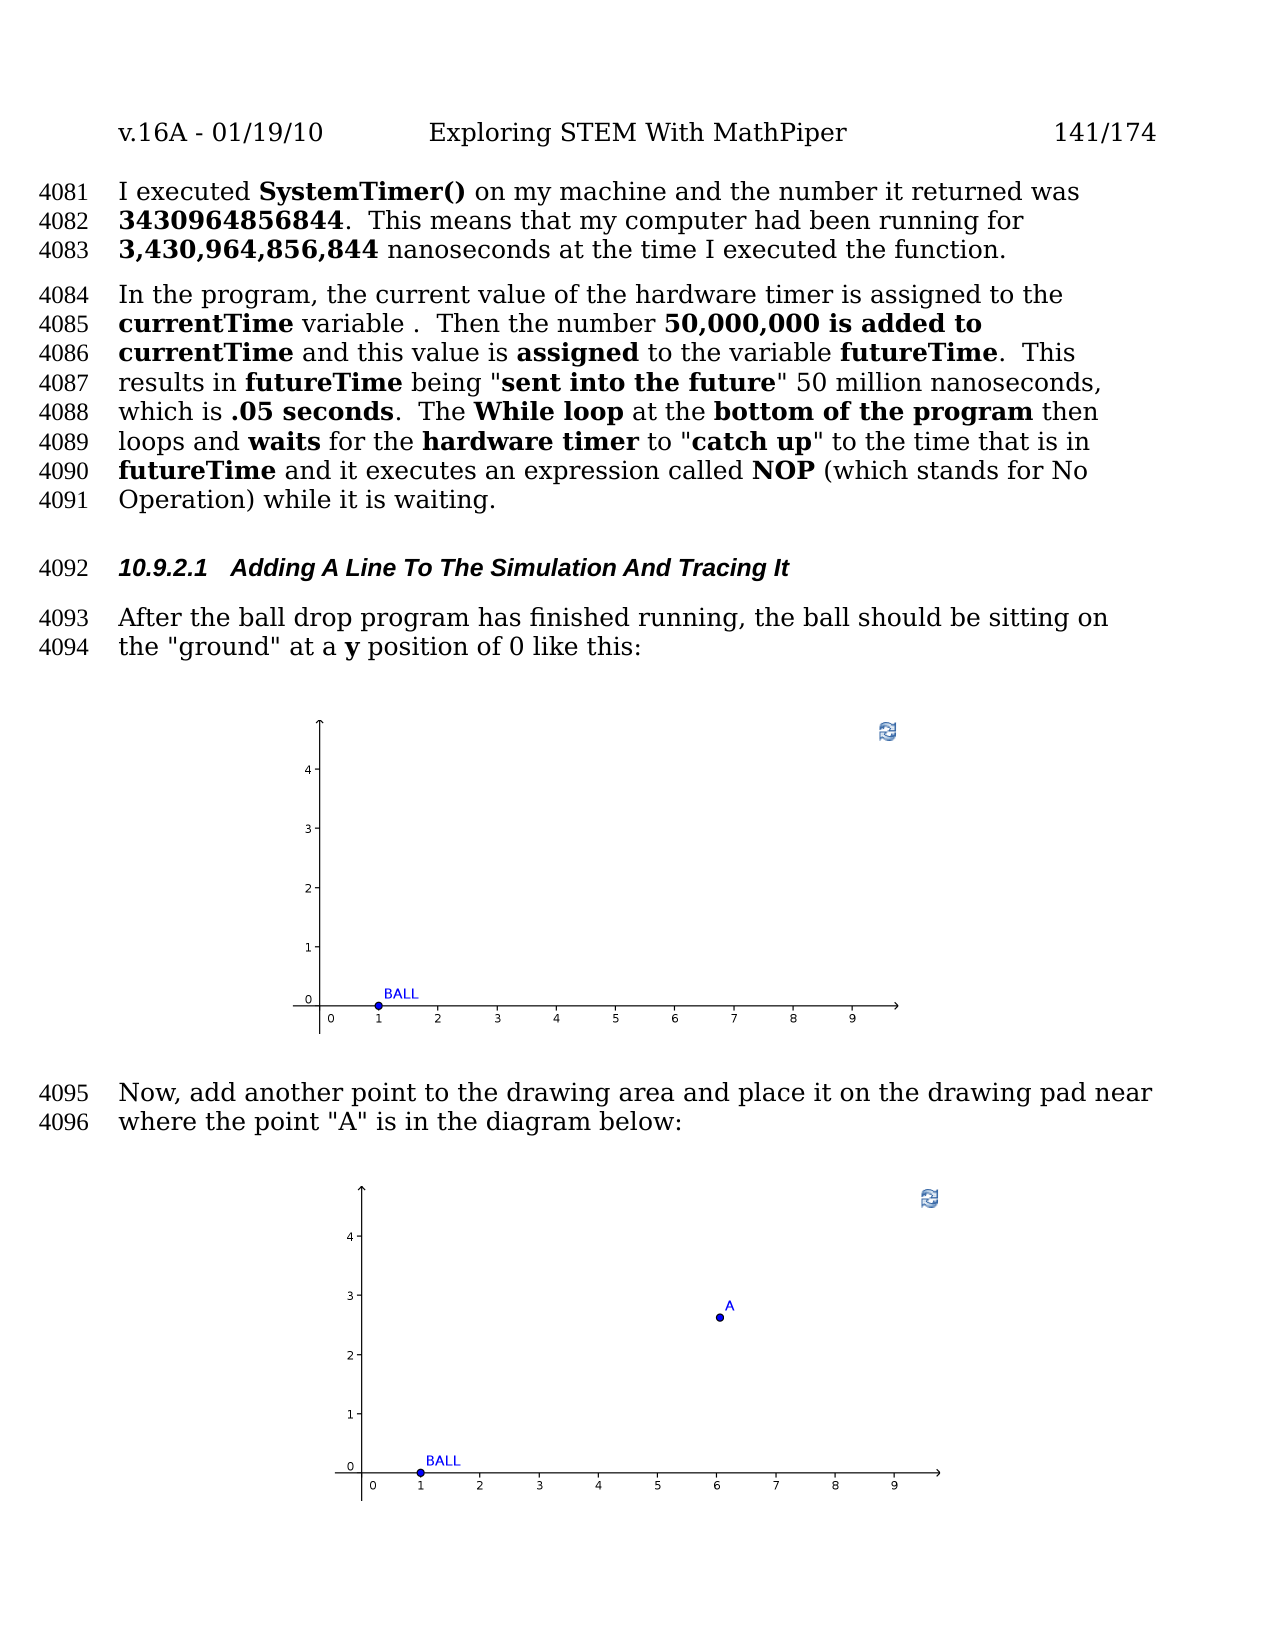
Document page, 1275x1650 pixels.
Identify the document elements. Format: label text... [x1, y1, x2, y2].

subtitle Adding A Line To The Simulation And Tracing It [118, 553, 1157, 582]
picture [292, 720, 899, 1034]
picture [334, 1186, 941, 1501]
text After the ball drop program has finished running, the ball should be sitting on the "ground" at a y position of 0 like this: [118, 603, 1157, 662]
text In the program, the current value of the hardware timer is assigned to the currentTime variable . Then the number 50,000,000 is added to currentTime and this value is assigned to the variable futureTime. This results in futureTime being "sent into the future" 50 million nanoseconds, which is .05 seconds. The While loop at the bottom of the program then loops and waits for the hardware timer to "catch up" to the time that is in futureTime and it executes an expression called NOP (which stands for No Operation) while it is waiting. [118, 280, 1157, 514]
text Now, add another point to the drawing area and place it on the drawing pad near where the point "A" is in the diagram below: [118, 1078, 1157, 1136]
text I executed SystemTimer() on my machine and the number it returned was 3430964856844. This means that my computer had been running for 3,430,964,856,844 nanoseconds at the time I executed the function. [118, 177, 1157, 265]
